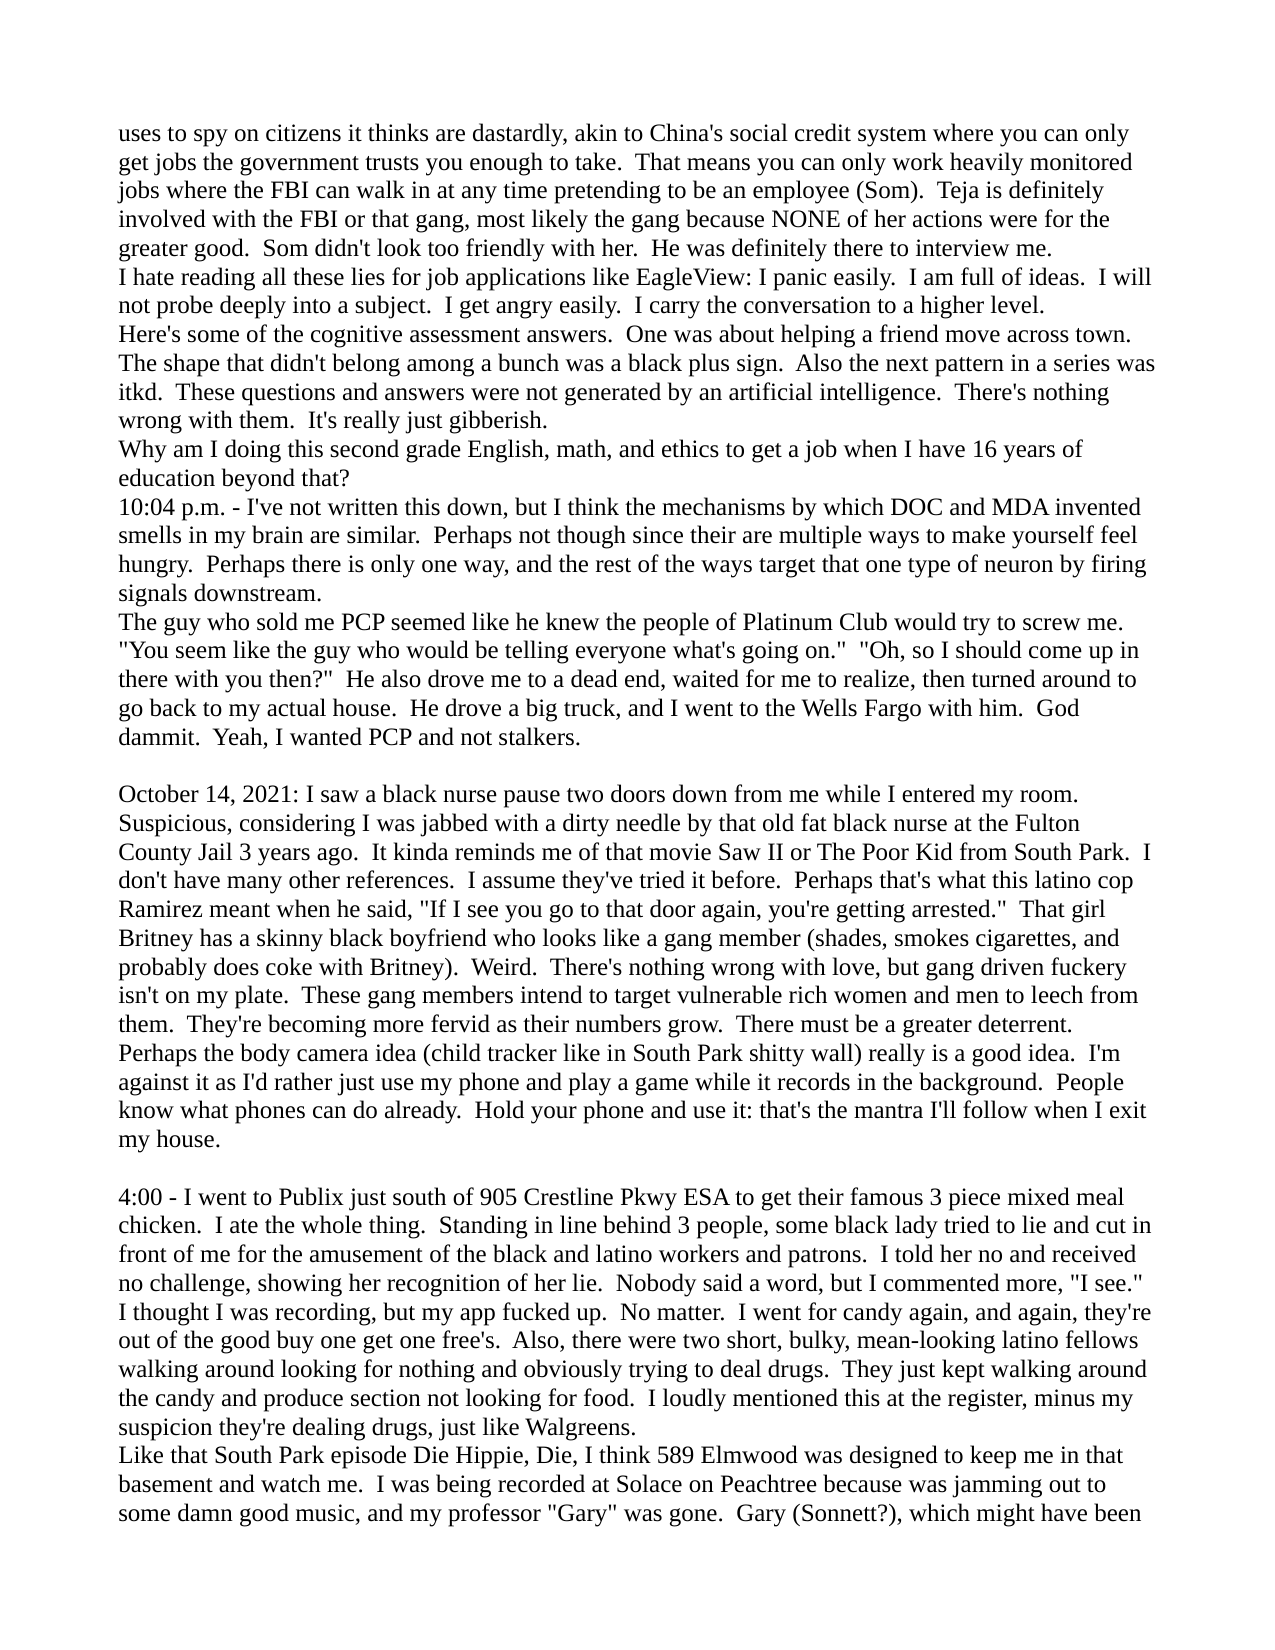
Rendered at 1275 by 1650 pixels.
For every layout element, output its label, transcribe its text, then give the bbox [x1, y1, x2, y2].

text Here's some of the cognitive assessment answers. One was about helping a friend move across town. The shape that didn't belong among a bunch was a black plus sign. Also the next pattern in a series was itkd. These questions and answers were not generated by an artificial intelligence. There's nothing wrong with them. It's really just gibberish. [118, 319, 1157, 434]
text Like that South Park episode Die Hippie, Die, I think 589 Elmwood was designed to keep me in that basement and watch me. I was being recorded at Solace on Peachtree because was jamming out to some damn good music, and my professor "Gary" was gone. Gary (Sonnett?), which might have been [118, 1441, 1157, 1527]
text I hate reading all these lies for job applications like EagleView: I panic easily. I am full of ideas. I will not probe deeply into a subject. I get angry easily. I carry the conversation to a higher level. [118, 262, 1157, 319]
text 4:00 - I went to Publix just south of 905 Crestline Pkwy ESA to get their famous 3 piece mixed meal chicken. I ate the whole thing. Standing in line behind 3 people, some black lady tried to lie and cut in front of me for the amusement of the black and latino workers and patrons. I told her no and received no challenge, showing her recognition of her lie. Nobody said a word, but I commented more, "I see." I thought I was recording, but my app fucked up. No matter. I went for candy again, and again, they're out of the good buy one get one free's. Also, there were two short, bulky, mean-looking latino fellows walking around looking for nothing and obviously trying to deal drugs. They just kept walking around the candy and produce section not looking for food. I loudly mentioned this at the register, minus my suspicion they're dealing drugs, just like Walgreens. [118, 1182, 1157, 1441]
text 10:04 p.m. - I've not written this down, but I think the mechanisms by which DOC and MDA invented smells in my brain are similar. Perhaps not though since their are multiple ways to make yourself feel hungry. Perhaps there is only one way, and the rest of the ways target that one type of neuron by firing signals downstream. [118, 492, 1157, 607]
text The guy who sold me PCP seemed like he knew the people of Platinum Club would try to screw me. "You seem like the guy who would be telling everyone what's going on." "Oh, so I should come up in there with you then?" He also drove me to a dead end, waited for me to realize, then turned around to go back to my actual house. He drove a big truck, and I went to the Wells Fargo with him. God dammit. Yeah, I wanted PCP and not stalkers. [118, 607, 1157, 751]
text Why am I doing this second grade English, math, and ethics to get a job when I have 16 years of education beyond that? [118, 434, 1157, 492]
text uses to spy on citizens it thinks are dastardly, akin to China's social credit system where you can only get jobs the government trusts you enough to take. That means you can only work heavily monitored jobs where the FBI can walk in at any time pretending to be an employee (Som). Teja is definitely involved with the FBI or that gang, most likely the gang because NONE of her actions were for the greater good. Som didn't look too friendly with her. He was definitely there to interview me. [118, 118, 1157, 262]
text October 14, 2021: I saw a black nurse pause two doors down from me while I entered my room. Suspicious, considering I was jabbed with a dirty needle by that old fat black nurse at the Fulton County Jail 3 years ago. It kinda reminds me of that movie Saw II or The Poor Kid from South Park. I don't have many other references. I assume they've tried it before. Perhaps that's what this latino cop Ramirez meant when he said, "If I see you go to that door again, you're getting arrested." That girl Britney has a skinny black boyfriend who looks like a gang member (shades, smokes cigarettes, and probably does coke with Britney). Weird. There's nothing wrong with love, but gang driven fuckery isn't on my plate. These gang members intend to target vulnerable rich women and men to leech from them. They're becoming more fervid as their numbers grow. There must be a greater deterrent. Perhaps the body camera idea (child tracker like in South Park shitty wall) really is a good idea. I'm against it as I'd rather just use my phone and play a game while it records in the background. People know what phones can do already. Hold your phone and use it: that's the mantra I'll follow when I exit my house. [118, 779, 1157, 1153]
